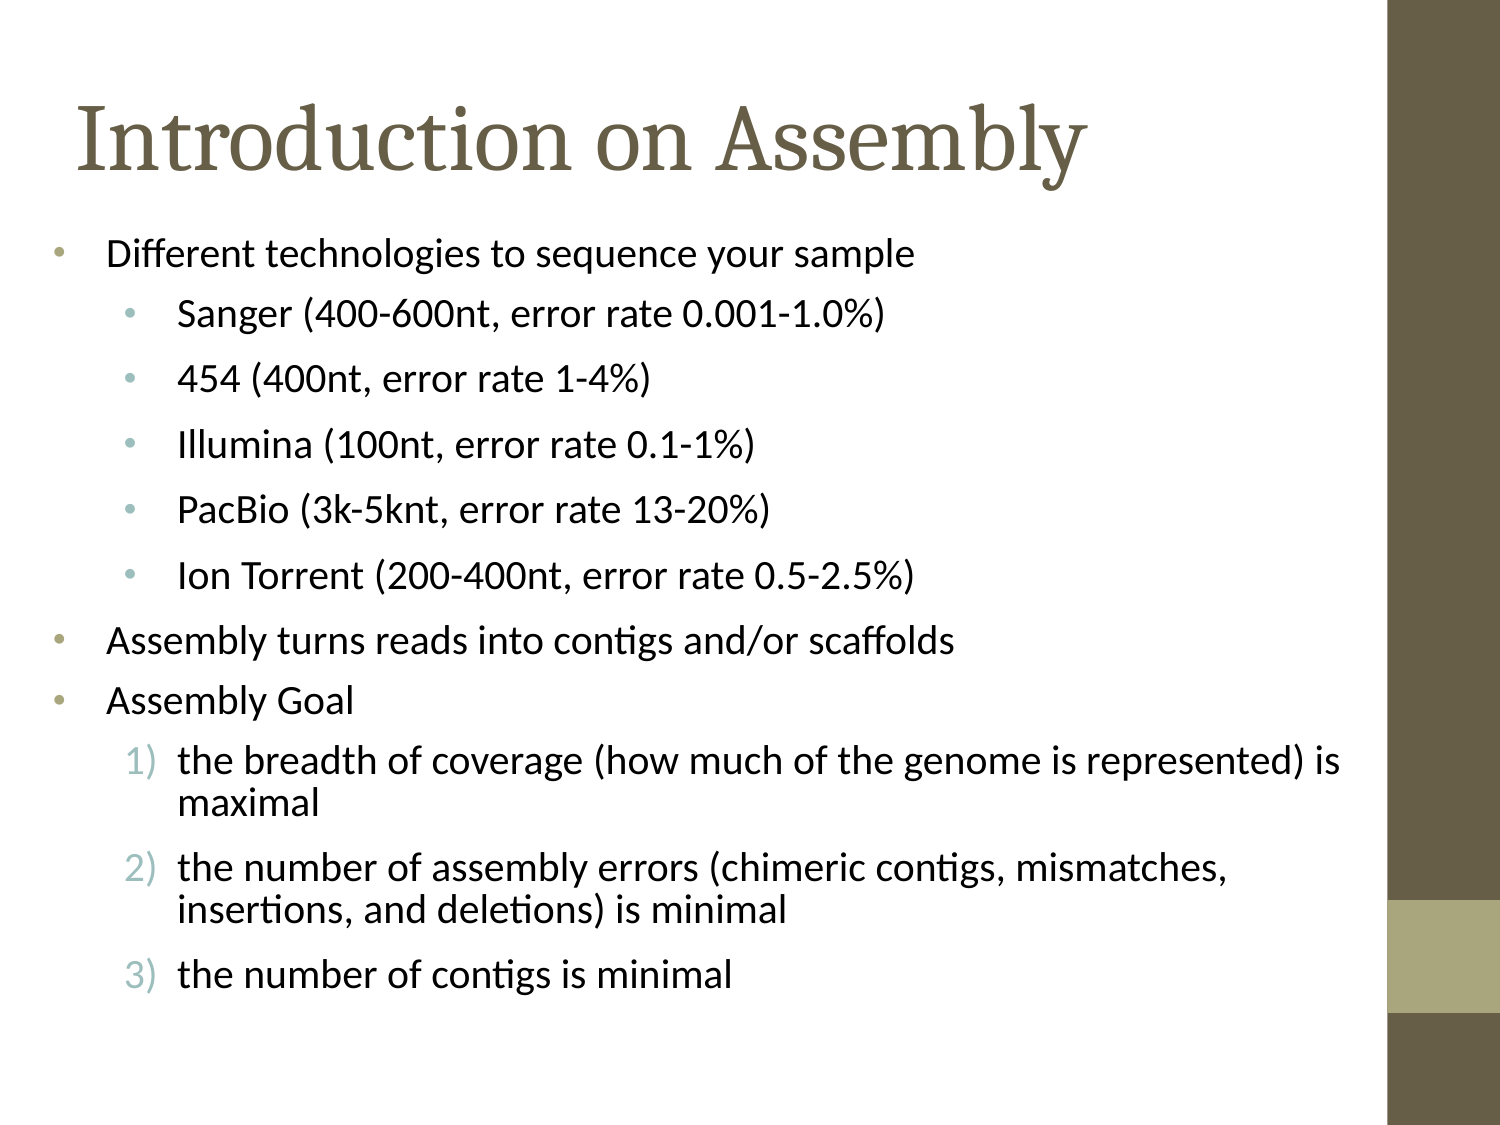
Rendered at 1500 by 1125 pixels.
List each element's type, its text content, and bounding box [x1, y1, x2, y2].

list Different technologies to sequence your sample Sanger (400-600nt, error rate 0.001-1.0%) 454 (400nt, error rate 1-4%) Illumina (100nt, error rate 0.1-1%) PacBio (3k-5knt, error rate 13-20%) Ion Torrent (200-400nt, error rate 0.5-2.5%) Assembly turns reads into contigs and/or scaffolds Assembly Goal the breadth of coverage (how much of the genome is represented) is maximal the number of assembly errors (chimeric contigs, mismatches, insertions, and deletions) is minimal the number of contigs is minimal [35, 236, 1359, 1063]
title Introduction on Assembly [75, 82, 1326, 195]
